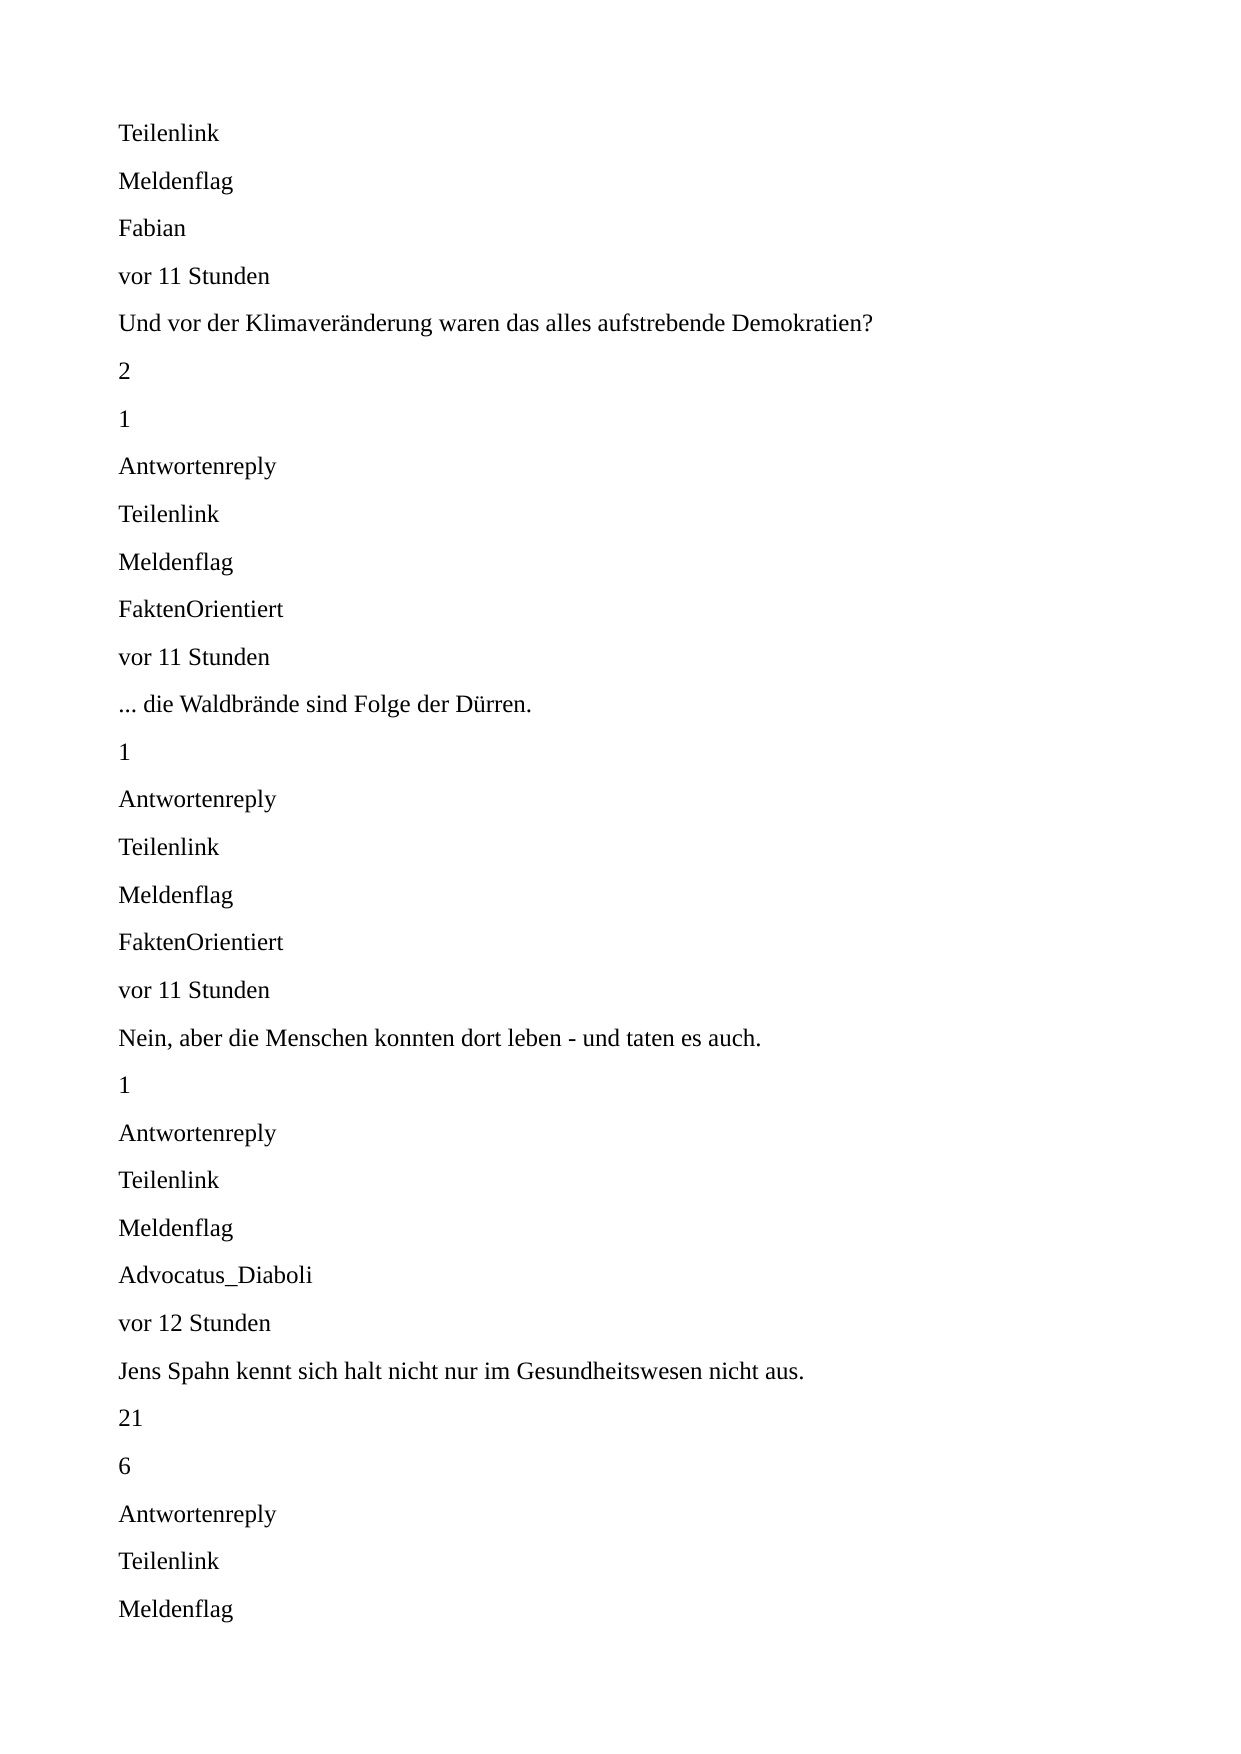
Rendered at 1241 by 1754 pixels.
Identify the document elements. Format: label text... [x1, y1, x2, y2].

text Teilenlink [118, 1165, 1122, 1194]
text Antwortenreply [118, 451, 1122, 480]
text Teilenlink [118, 832, 1122, 861]
text Fabian [118, 213, 1122, 242]
text 21 [118, 1403, 1122, 1432]
text Antwortenreply [118, 784, 1122, 813]
text Meldenflag [118, 880, 1122, 908]
text Und vor der Klimaveränderung waren das alles aufstrebende Demokratien? [118, 308, 1122, 337]
text 1 [118, 404, 1122, 432]
text ... die Waldbrände sind Folge der Dürren. [118, 689, 1122, 718]
text Meldenflag [118, 166, 1122, 194]
text 1 [118, 737, 1122, 766]
text Teilenlink [118, 499, 1122, 528]
text vor 11 Stunden [118, 975, 1122, 1004]
text Meldenflag [118, 1213, 1122, 1242]
text 1 [118, 1070, 1122, 1099]
text FaktenOrientiert [118, 594, 1122, 623]
text vor 12 Stunden [118, 1308, 1122, 1337]
text Antwortenreply [118, 1499, 1122, 1527]
text Teilenlink [118, 1546, 1122, 1575]
text Teilenlink [118, 118, 1122, 147]
text 2 [118, 356, 1122, 385]
text Nein, aber die Menschen konnten dort leben - und taten es auch. [118, 1023, 1122, 1051]
text Jens Spahn kennt sich halt nicht nur im Gesundheitswesen nicht aus. [118, 1356, 1122, 1384]
text Antwortenreply [118, 1118, 1122, 1147]
text FaktenOrientiert [118, 927, 1122, 956]
text vor 11 Stunden [118, 642, 1122, 671]
text vor 11 Stunden [118, 261, 1122, 290]
text Meldenflag [118, 547, 1122, 575]
text Advocatus_Diaboli [118, 1261, 1122, 1289]
text 6 [118, 1451, 1122, 1480]
text Meldenflag [118, 1594, 1122, 1623]
